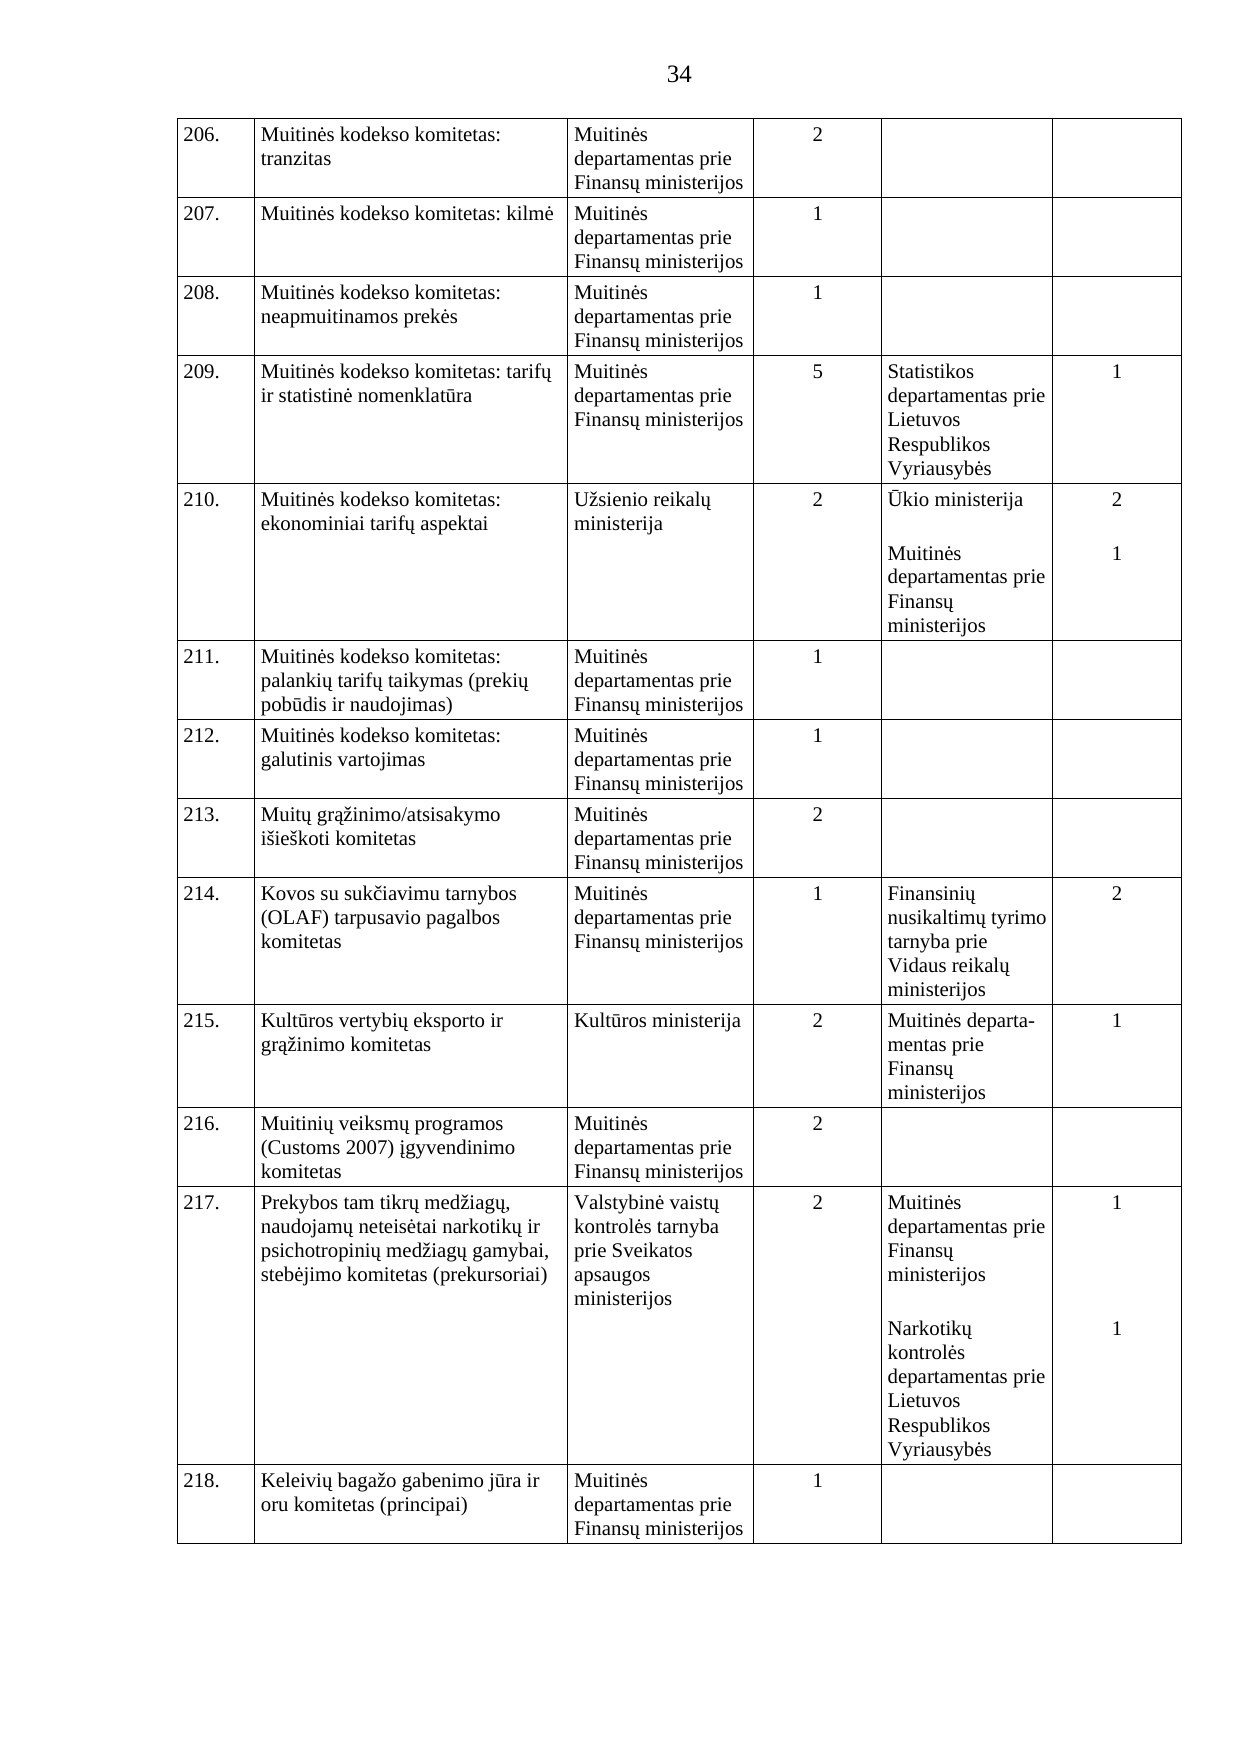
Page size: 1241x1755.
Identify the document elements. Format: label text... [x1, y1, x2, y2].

table_cell [1053, 1465, 1181, 1543]
table_cell [568, 1313, 753, 1463]
table_cell Muitinės departamentas prie Finansų ministerijos [568, 878, 753, 1004]
table_cell 2 [1053, 484, 1181, 537]
table_cell [1053, 799, 1181, 877]
table_cell [882, 641, 1052, 719]
table_cell Kovos su sukčiavimu tarnybos (OLAF) tarpusavio pagalbos komitetas [255, 878, 567, 1004]
table_cell Muitinės kodekso komitetas: tarifų ir statistinė nomenklatūra [255, 356, 567, 482]
table_cell Muitų grąžinimo/atsisakymo išieškoti komitetas [255, 799, 567, 877]
table_cell [882, 1108, 1052, 1186]
table_cell [1053, 641, 1181, 719]
table_cell 1 [1053, 356, 1181, 482]
table_cell Muitinės kodekso komitetas: palankių tarifų taikymas (prekių pobūdis ir naudojimas) [255, 641, 567, 719]
table_cell Užsienio reikalų ministerija [568, 484, 753, 537]
table_cell 1 [754, 198, 881, 276]
table_cell 2 [754, 484, 881, 537]
table_cell 2 [1053, 878, 1181, 1004]
table_cell Kultūros vertybių eksporto ir grąžinimo komitetas [255, 1005, 567, 1107]
table_cell Muitinės departamentas prie Finansų ministerijos [568, 198, 753, 276]
table_cell Muitinės kodekso komitetas: kilmė [255, 198, 567, 276]
table_cell 1 [1053, 1187, 1181, 1313]
table_cell 1 [754, 720, 881, 798]
table_cell 208. [178, 277, 254, 355]
table_cell Muitinės departamentas prie Finansų ministerijos [568, 641, 753, 719]
table_cell Muitinės departamentas prie Finansų ministerijos [568, 720, 753, 798]
table_cell Muitinės departamentas prie Finansų ministerijos [568, 356, 753, 482]
table_cell 211. [178, 641, 254, 719]
table_cell [754, 538, 881, 639]
table_cell [1053, 277, 1181, 355]
table_cell [882, 720, 1052, 798]
table_cell [882, 277, 1052, 355]
table_cell [882, 799, 1052, 877]
table_cell [882, 1465, 1052, 1543]
table_cell [1053, 1108, 1181, 1186]
table_cell Muitinės kodekso komitetas: tranzitas [255, 119, 567, 197]
table_cell 207. [178, 198, 254, 276]
table_cell 206. [178, 119, 254, 197]
table_cell Prekybos tam tikrų medžiagų, naudojamų neteisėtai narkotikų ir psichotropinių medžiagų gamybai, stebėjimo komitetas (prekursoriai) [255, 1187, 567, 1313]
table_cell Finansinių nusikaltimų tyrimo tarnyba prie Vidaus reikalų ministerijos [882, 878, 1052, 1004]
table_cell 1 [754, 277, 881, 355]
table_cell Muitinės kodekso komitetas: galutinis vartojimas [255, 720, 567, 798]
table_cell 1 [754, 641, 881, 719]
table_cell Muitinės departa-mentas prie Finansų ministerijos [882, 1005, 1052, 1107]
table_cell Muitinės departamentas prie Finansų ministerijos [568, 799, 753, 877]
table_cell Muitinių veiksmų programos (Customs 2007) įgyvendinimo komitetas [255, 1108, 567, 1186]
table_cell Statistikos departamentas prie Lietuvos Respublikos Vyriausybės [882, 356, 1052, 482]
table_cell 214. [178, 878, 254, 1004]
table_cell Muitinės departamentas prie Finansų ministerijos [568, 277, 753, 355]
table_cell [882, 198, 1052, 276]
table_cell 217. [178, 1187, 254, 1313]
table_cell 1 [1053, 1005, 1181, 1107]
table_cell [1053, 119, 1181, 197]
table_cell [255, 1313, 567, 1463]
table_cell 1 [1053, 538, 1181, 639]
table_cell 1 [754, 878, 881, 1004]
table_cell Ūkio ministerija [882, 484, 1052, 537]
table_cell Muitinės departamentas prie Finansų ministerijos [568, 119, 753, 197]
table_cell Valstybinė vaistų kontrolės tarnyba prie Sveikatos apsaugos ministerijos [568, 1187, 753, 1313]
table_cell Muitinės departamentas prie Finansų ministerijos [568, 1108, 753, 1186]
table_cell Narkotikų kontrolės departamentas prie Lietuvos Respublikos Vyriausybės [882, 1313, 1052, 1463]
table_cell 209. [178, 356, 254, 482]
table_cell [178, 1313, 254, 1463]
table_cell 212. [178, 720, 254, 798]
table_cell 1 [754, 1465, 881, 1543]
table_cell 216. [178, 1108, 254, 1186]
table_cell 2 [754, 119, 881, 197]
table_cell Muitinės departamentas prie Finansų ministerijos [882, 538, 1052, 639]
table_cell Kultūros ministerija [568, 1005, 753, 1107]
table_cell 5 [754, 356, 881, 482]
table_cell Muitinės kodekso komitetas: neapmuitinamos prekės [255, 277, 567, 355]
table_cell [1053, 720, 1181, 798]
table_cell Muitinės kodekso komitetas: ekonominiai tarifų aspektai [255, 484, 567, 537]
table_cell 2 [754, 1108, 881, 1186]
table_cell Muitinės departamentas prie Finansų ministerijos [568, 1465, 753, 1543]
table_cell 2 [754, 1187, 881, 1313]
table_cell [568, 538, 753, 639]
table_cell [178, 538, 254, 639]
table_cell 218. [178, 1465, 254, 1543]
table_cell 210. [178, 484, 254, 537]
table_cell Muitinės departamentas prie Finansų ministerijos [882, 1187, 1052, 1313]
table_cell [754, 1313, 881, 1463]
table_cell [1053, 198, 1181, 276]
table_cell 2 [754, 799, 881, 877]
table_cell [255, 538, 567, 639]
table_cell 1 [1053, 1313, 1181, 1463]
table_cell [882, 119, 1052, 197]
table_cell 215. [178, 1005, 254, 1107]
table_cell 213. [178, 799, 254, 877]
table_cell Keleivių bagažo gabenimo jūra ir oru komitetas (principai) [255, 1465, 567, 1543]
table_cell 2 [754, 1005, 881, 1107]
